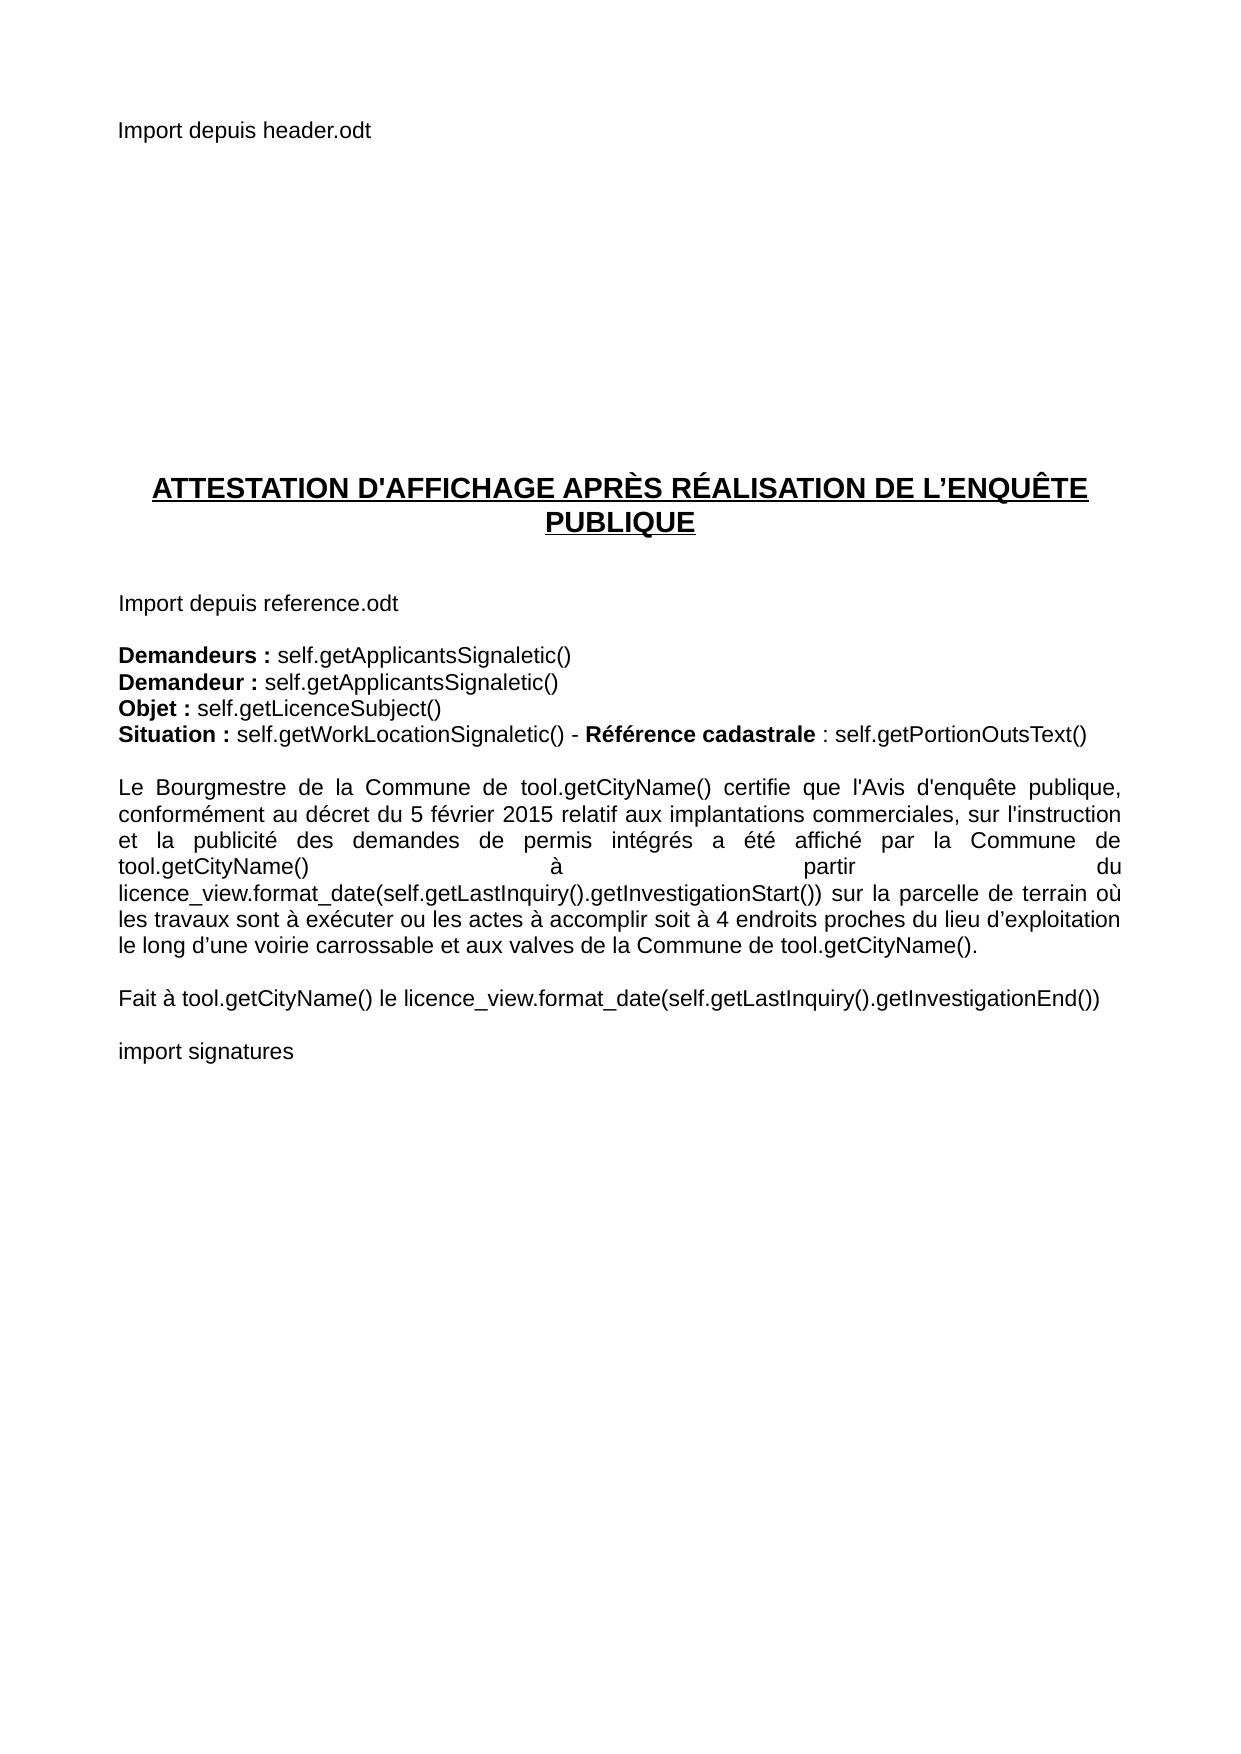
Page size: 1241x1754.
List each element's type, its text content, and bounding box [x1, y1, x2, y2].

text Import depuis header.odt [117, 117, 538, 144]
text Fait à tool.getCityName() le licence_view.format_date(self.getLastInquiry().getInvestigationEnd()) [118, 985, 1122, 1011]
text Objet : self.getLicenceSubject() [118, 695, 1122, 721]
text Import depuis reference.odt [118, 590, 1122, 616]
text Demandeur : self.getApplicantsSignaletic() [118, 669, 1122, 695]
text Demandeurs : self.getApplicantsSignaletic() [118, 642, 1122, 669]
text Le Bourgmestre de la Commune de tool.getCityName() certifie que l'Avis d'enquête publique, conformément au décret du 5 février 2015 relatif aux implantations commerciales, sur l'instruction et la publicité des demandes de permis intégrés a été affiché par la Commune de tool.getCityName() à partir du licence_view.format_date(self.getLastInquiry().getInvestigationStart()) sur la parcelle de terrain où les travaux sont à exécuter ou les actes à accomplir soit à 4 endroits proches du lieu d’exploitation le long d’une voirie carrossable et aux valves de la Commune de tool.getCityName(). [118, 774, 1122, 959]
title Attestation d'affichage APRÈS RÉALISATION DE L’ENQUÊTE PUBLIQUE [118, 471, 1122, 538]
text Situation : self.getWorkLocationSignaletic() - Référence cadastrale : self.getPortionOutsText() [118, 721, 1122, 748]
text import signatures [118, 1038, 1122, 1064]
